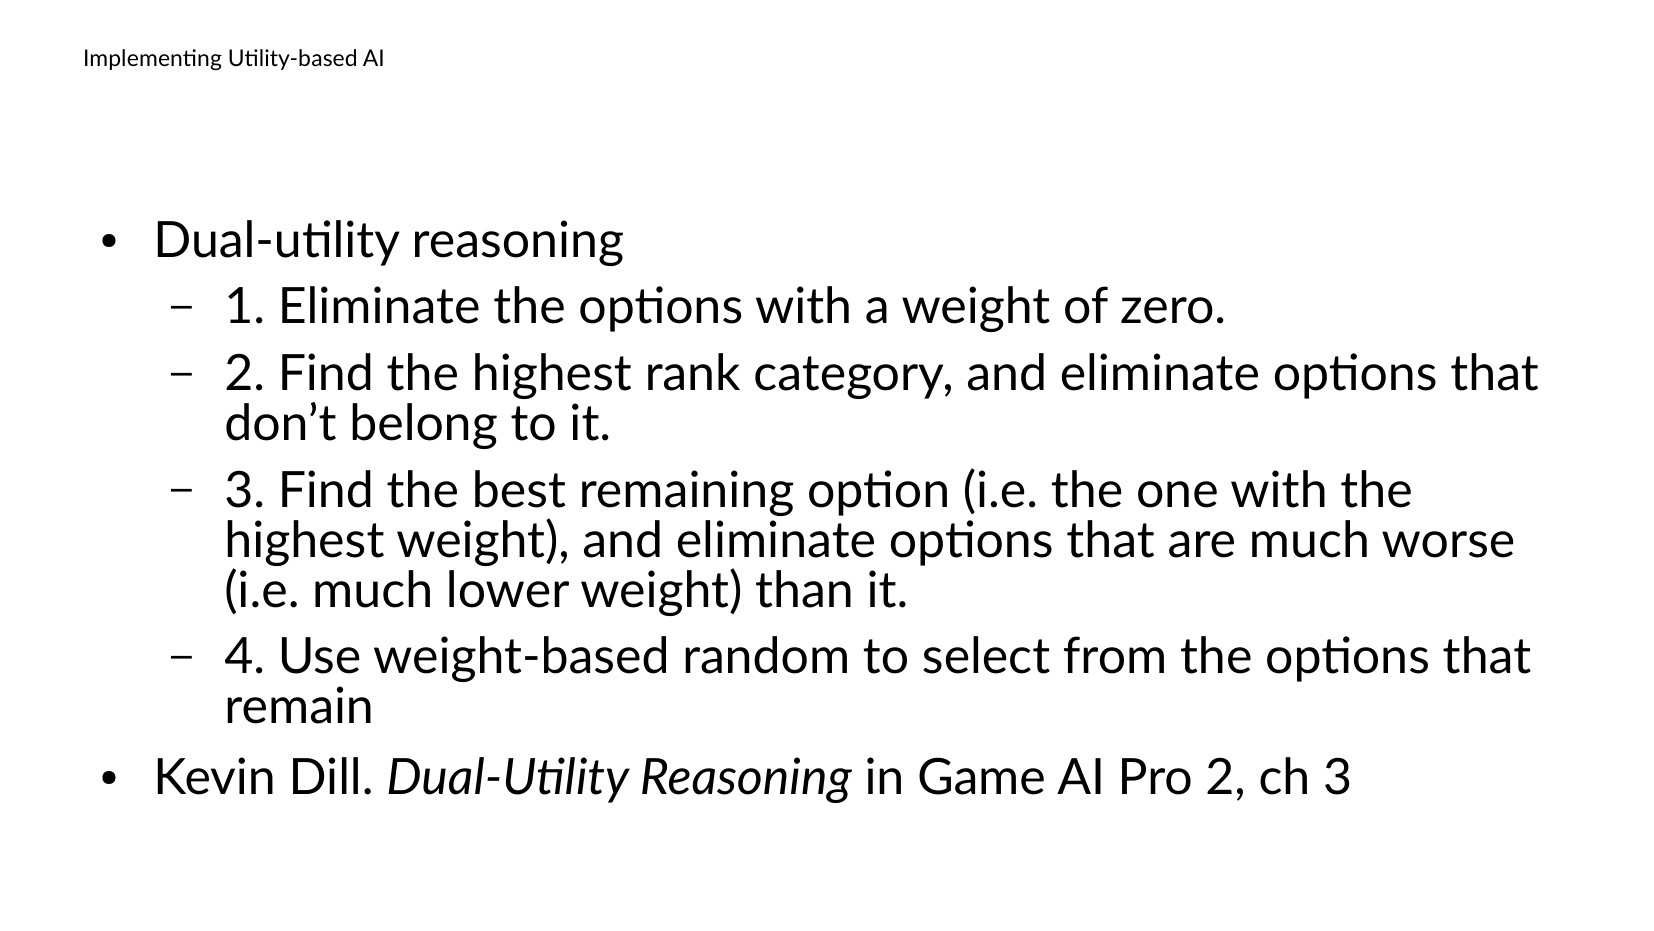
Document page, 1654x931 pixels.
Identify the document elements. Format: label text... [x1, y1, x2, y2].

title Implementing Utility-based AI [83, 0, 1571, 119]
list Dual-utility reasoning 1. Eliminate the options with a weight of zero. 2. Find the highest rank category, and eliminate options that don’t belong to it. 3. Find the best remaining option (i.e. the one with the highest weight), and eliminate options that are much worse (i.e. much lower weight) than it. 4. Use weight-based random to select from the options that remain Kevin Dill. Dual-Utility Reasoning in Game AI Pro 2, ch 3 [82, 217, 1571, 839]
